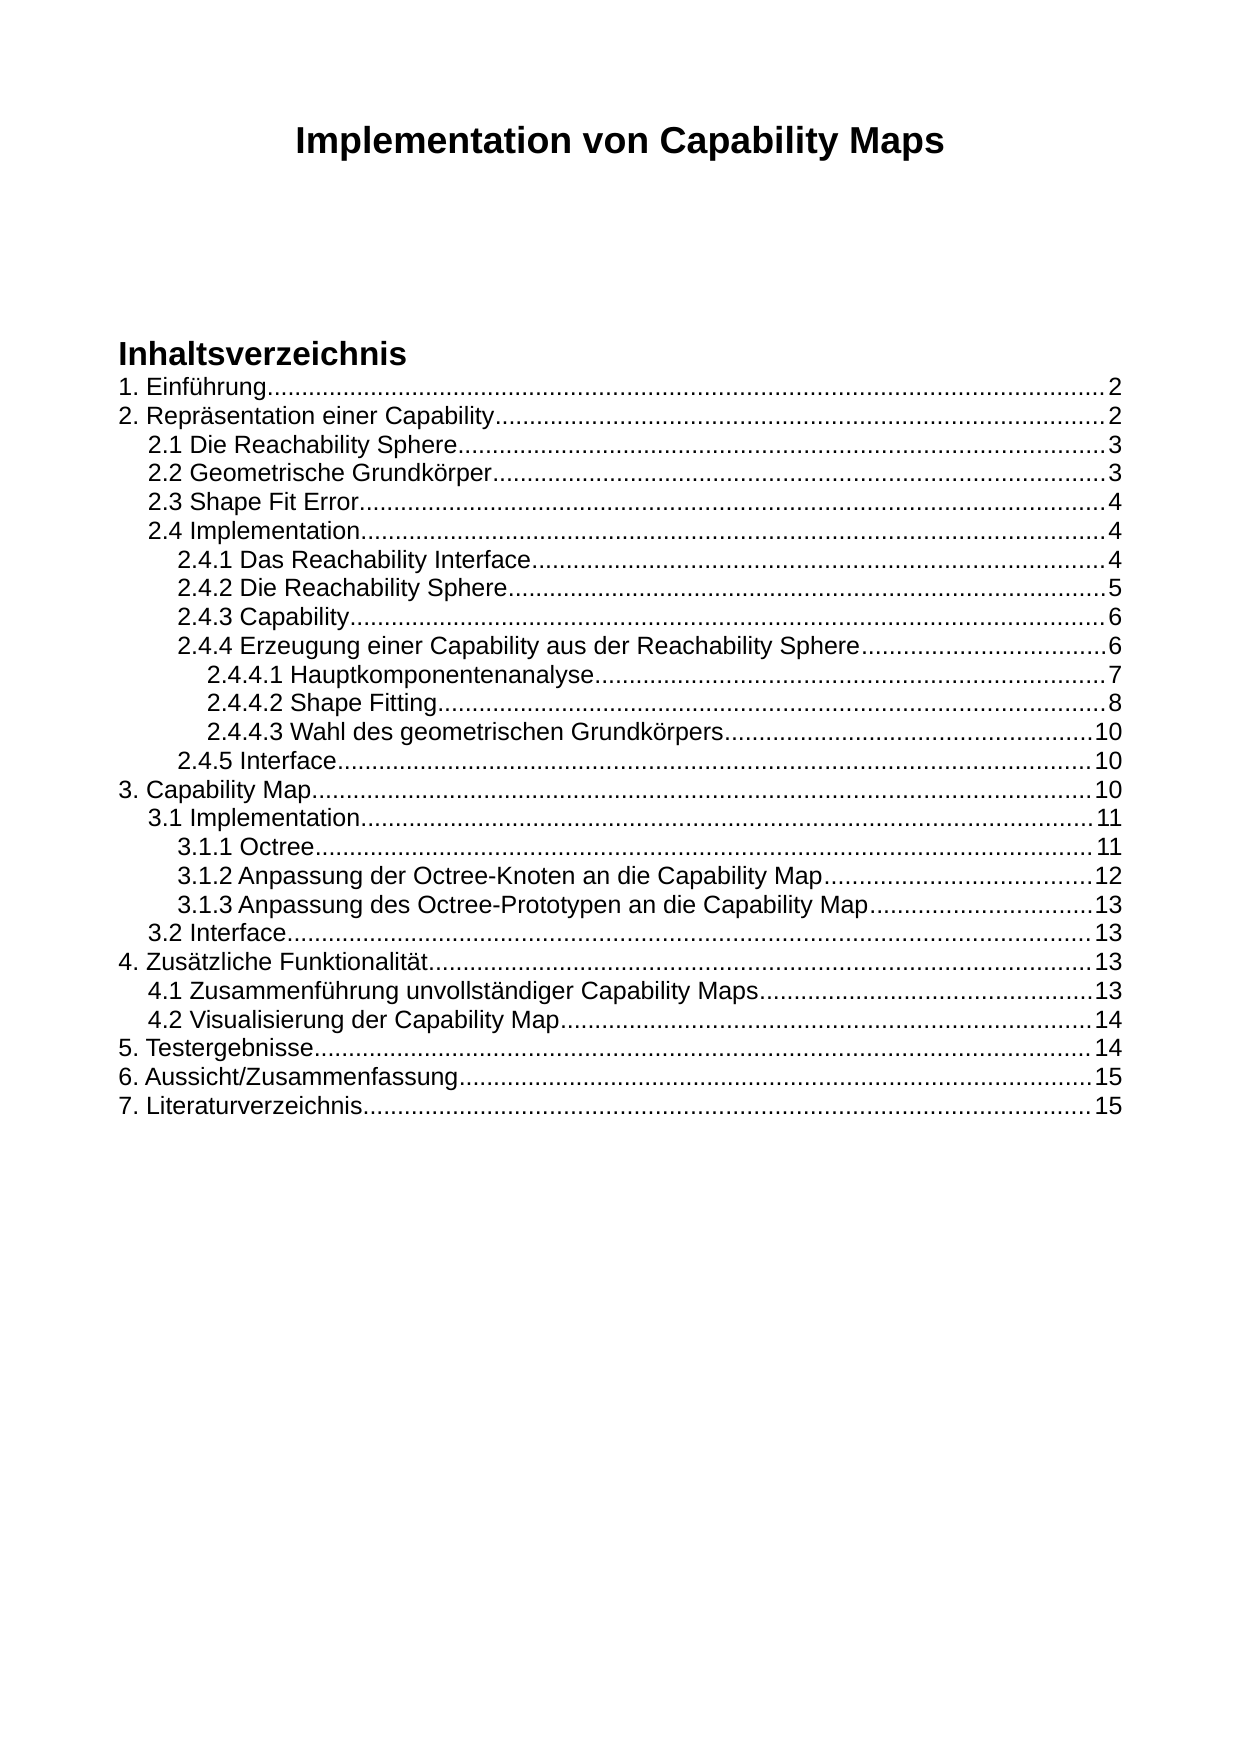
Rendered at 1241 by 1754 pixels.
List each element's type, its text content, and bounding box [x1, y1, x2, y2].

text 2.1 Die Reachability Sphere 3 [148, 430, 1122, 458]
text 7. Literaturverzeichnis 15 [118, 1091, 1122, 1120]
text 3.1.1 Octree 11 [177, 832, 1122, 861]
text 1. Einführung 2 [118, 372, 1122, 401]
text 2.4.4.1 Hauptkomponentenanalyse 7 [207, 660, 1122, 688]
text 2.4.3 Capability 6 [177, 602, 1122, 631]
text 2.4.4.3 Wahl des geometrischen Grundkörpers 10 [207, 717, 1122, 746]
text 3.2 Interface 13 [148, 918, 1122, 947]
subtitle Inhaltsverzeichnis [118, 334, 1122, 372]
text 2.4.2 Die Reachability Sphere 5 [177, 573, 1122, 602]
text 2.2 Geometrische Grundkörper 3 [148, 458, 1122, 487]
text 2. Repräsentation einer Capability 2 [118, 401, 1122, 430]
text 2.4.5 Interface 10 [177, 746, 1122, 775]
text 4.2 Visualisierung der Capability Map 14 [148, 1005, 1122, 1033]
text Implementation von Capability Maps [118, 118, 1122, 161]
text 2.4.4.2 Shape Fitting 8 [207, 688, 1122, 717]
text 3.1.2 Anpassung der Octree-Knoten an die Capability Map 12 [177, 861, 1122, 890]
text 4. Zusätzliche Funktionalität 13 [118, 947, 1122, 976]
text 3.1.3 Anpassung des Octree-Prototypen an die Capability Map 13 [177, 890, 1122, 918]
text 2.3 Shape Fit Error 4 [148, 487, 1122, 516]
text 4.1 Zusammenführung unvollständiger Capability Maps 13 [148, 976, 1122, 1005]
text 5. Testergebnisse 14 [118, 1033, 1122, 1062]
text 2.4.4 Erzeugung einer Capability aus der Reachability Sphere 6 [177, 631, 1122, 660]
text 2.4 Implementation 4 [148, 516, 1122, 545]
text 2.4.1 Das Reachability Interface 4 [177, 545, 1122, 573]
text 3.1 Implementation 11 [148, 803, 1122, 832]
text 3. Capability Map 10 [118, 775, 1122, 803]
text 6. Aussicht/Zusammenfassung 15 [118, 1062, 1122, 1091]
